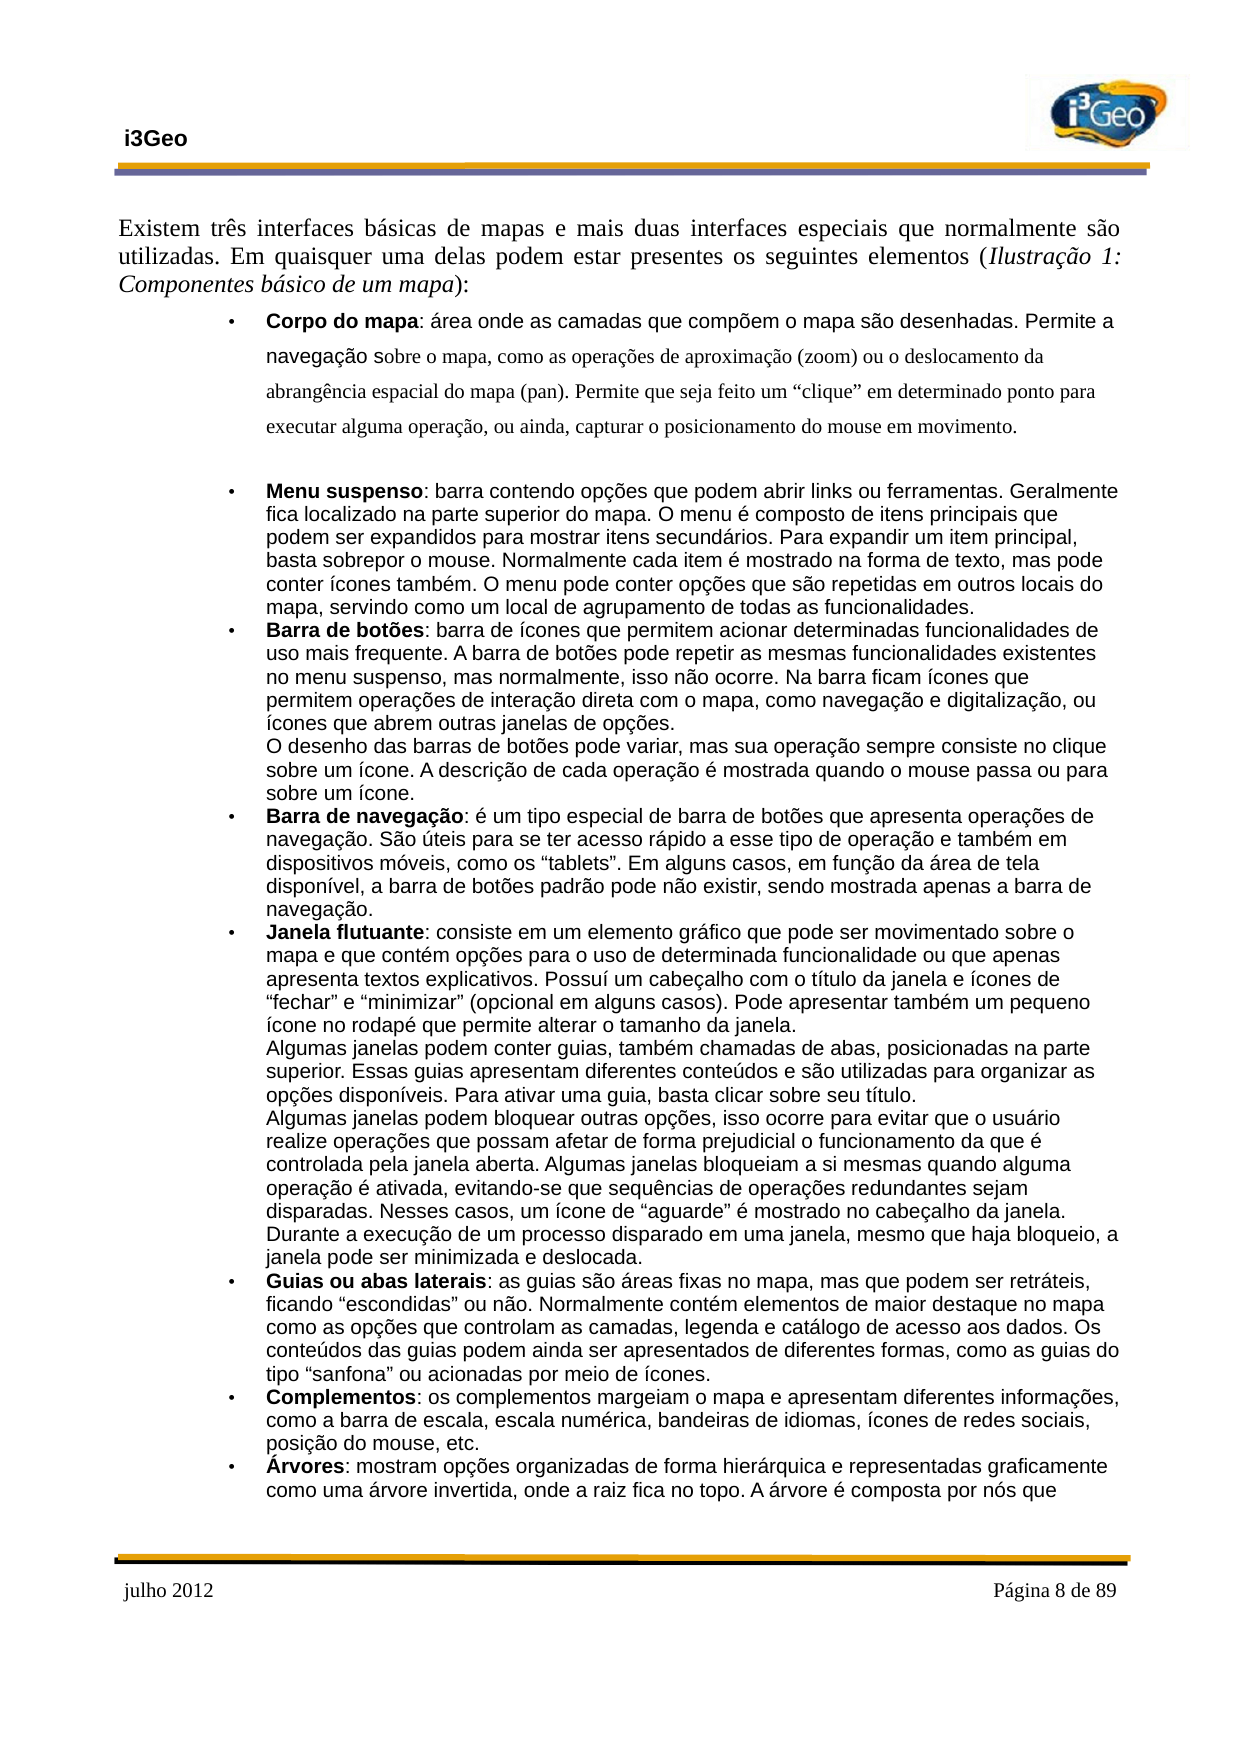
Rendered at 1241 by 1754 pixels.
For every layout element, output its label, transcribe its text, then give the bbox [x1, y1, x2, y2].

list Durante a execução de um processo disparado em uma janela, mesmo que haja bloqueio, a janela pode ser minimizada e deslocada. [228, 1223, 1122, 1269]
list Algumas janelas podem conter guias, também chamadas de abas, posicionadas na parte superior. Essas guias apresentam diferentes conteúdos e são utilizadas para organizar as opções disponíveis. Para ativar uma guia, basta clicar sobre seu título. [228, 1037, 1122, 1107]
list Corpo do mapa: área onde as camadas que compõem o mapa são desenhadas. Permite a navegação sobre o mapa, como as operações de aproximação (zoom) ou o deslocamento da abrangência espacial do mapa (pan). Permite que seja feito um “clique” em determinado ponto para executar alguma operação, ou ainda, capturar o posicionamento do mouse em movimento. [228, 310, 1122, 438]
text Existem três interfaces básicas de mapas e mais duas interfaces especiais que normalmente são utilizadas. Em quaisquer uma delas podem estar presentes os seguintes elementos (Ilustração 1: Componentes básico de um mapa): [118, 214, 1122, 298]
list Algumas janelas podem bloquear outras opções, isso ocorre para evitar que o usuário realize operações que possam afetar de forma prejudicial o funcionamento da que é controlada pela janela aberta. Algumas janelas bloqueiam a si mesmas quando alguma operação é ativada, evitando-se que sequências de operações redundantes sejam disparadas. Nesses casos, um ícone de “aguarde” é mostrado no cabeçalho da janela. [228, 1107, 1122, 1223]
list O desenho das barras de botões pode variar, mas sua operação sempre consiste no clique sobre um ícone. A descrição de cada operação é mostrada quando o mouse passa ou para sobre um ícone. [228, 735, 1122, 804]
picture [1025, 74, 1191, 151]
list Barra de botões: barra de ícones que permitem acionar determinadas funcionalidades de uso mais frequente. A barra de botões pode repetir as mesmas funcionalidades existentes no menu suspenso, mas normalmente, isso não ocorre. Na barra ficam ícones que permitem operações de interação direta com o mapa, como navegação e digitalização, ou ícones que abrem outras janelas de opções. [228, 619, 1122, 735]
list Árvores: mostram opções organizadas de forma hierárquica e representadas graficamente como uma árvore invertida, onde a raiz fica no topo. A árvore é composta por nós que [228, 1455, 1122, 1501]
list Janela flutuante: consiste em um elemento gráfico que pode ser movimentado sobre o mapa e que contém opções para o uso de determinada funcionalidade ou que apenas apresenta textos explicativos. Possuí um cabeçalho com o título da janela e ícones de “fechar” e “minimizar” (opcional em alguns casos). Pode apresentar também um pequeno ícone no rodapé que permite alterar o tamanho da janela. [228, 921, 1122, 1037]
list Barra de navegação: é um tipo especial de barra de botões que apresenta operações de navegação. São úteis para se ter acesso rápido a esse tipo de operação e também em dispositivos móveis, como os “tablets”. Em alguns casos, em função da área de tela disponível, a barra de botões padrão pode não existir, sendo mostrada apenas a barra de navegação. [228, 804, 1122, 921]
list Complementos: os complementos margeiam o mapa e apresentam diferentes informações, como a barra de escala, escala numérica, bandeiras de idiomas, ícones de redes sociais, posição do mouse, etc. [228, 1385, 1122, 1455]
list Guias ou abas laterais: as guias são áreas fixas no mapa, mas que podem ser retráteis, ficando “escondidas” ou não. Normalmente contém elementos de maior destaque no mapa como as opções que controlam as camadas, legenda e catálogo de acesso aos dados. Os conteúdos das guias podem ainda ser apresentados de diferentes formas, como as guias do tipo “sanfona” ou acionadas por meio de ícones. [228, 1269, 1122, 1385]
list Menu suspenso: barra contendo opções que podem abrir links ou ferramentas. Geralmente fica localizado na parte superior do mapa. O menu é composto de itens principais que podem ser expandidos para mostrar itens secundários. Para expandir um item principal, basta sobrepor o mouse. Normalmente cada item é mostrado na forma de texto, mas pode conter ícones também. O menu pode conter opções que são repetidas em outros locais do mapa, servindo como um local de agrupamento de todas as funcionalidades. [228, 479, 1122, 619]
